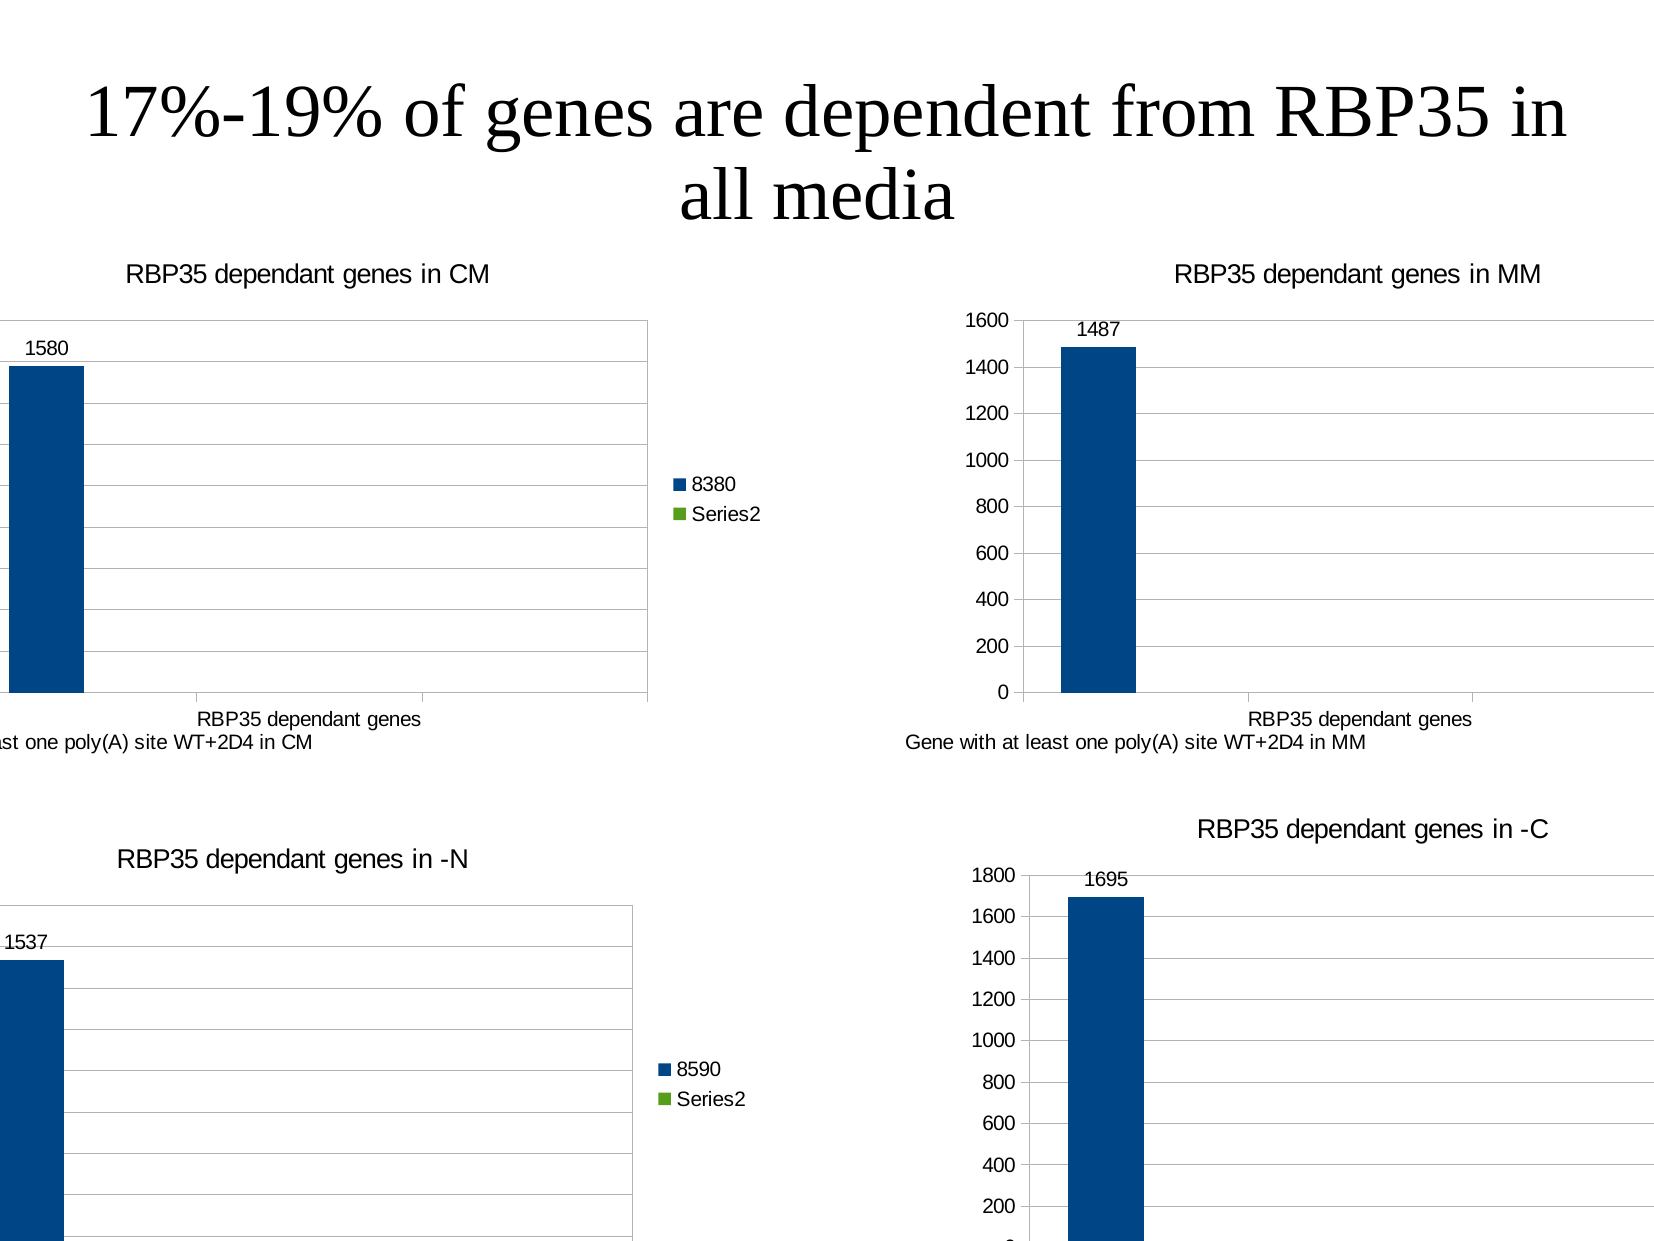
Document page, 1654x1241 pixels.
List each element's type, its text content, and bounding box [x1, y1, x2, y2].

chart [885, 233, 1654, 766]
chart [0, 818, 765, 1241]
title 17%-19% of genes are dependent from RBP35 in all media [82, 49, 1571, 257]
chart [900, 788, 1654, 1241]
chart [0, 233, 780, 766]
